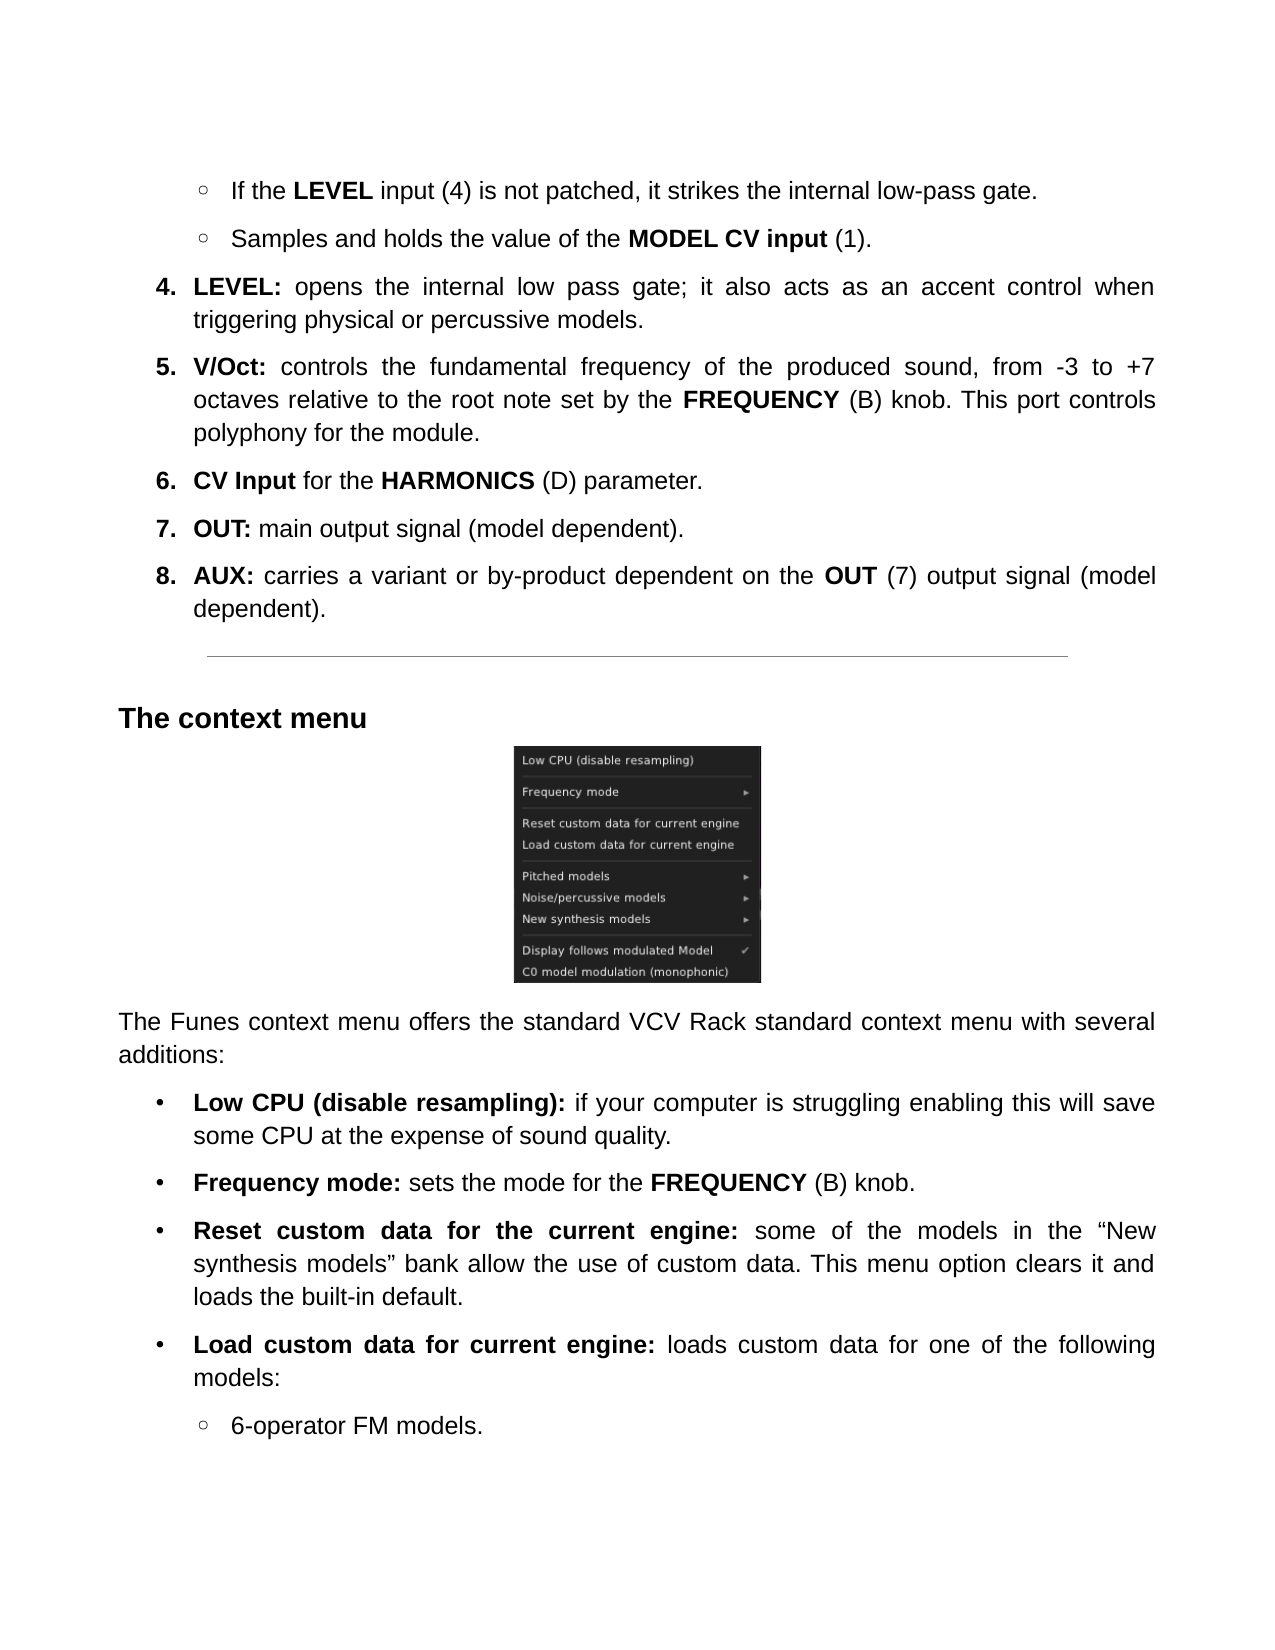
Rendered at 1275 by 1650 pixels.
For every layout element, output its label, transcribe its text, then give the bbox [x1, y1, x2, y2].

text The Funes context menu offers the standard VCV Rack standard context menu with several additions: [118, 842, 1157, 1069]
list Low CPU (disable resampling): if your computer is struggling enabling this will save some CPU at the expense of sound quality. [156, 1088, 1157, 1149]
list Reset custom data for the current engine: some of the models in the “New synthesis models” bank allow the use of custom data. This menu option clears it and loads the built-in default. [156, 1216, 1157, 1311]
list AUX: carries a variant or by-product dependent on the OUT (7) output signal (model dependent). [156, 561, 1157, 623]
picture [513, 746, 762, 983]
list 6-operator FM models. [193, 1411, 1157, 1439]
list Samples and holds the value of the MODEL CV input (1). [193, 224, 1157, 253]
list LEVEL: opens the internal low pass gate; it also acts as an accent control when triggering physical or percussive models. [156, 272, 1157, 333]
list V/Oct: controls the fundamental frequency of the produced sound, from -3 to +7 octaves relative to the root note set by the FREQUENCY (B) knob. This port controls polyphony for the module. [156, 352, 1157, 447]
list If the LEVEL input (4) is not patched, it strikes the internal low-pass gate. [193, 176, 1157, 205]
subtitle The context menu [118, 701, 1157, 734]
list CV Input for the HARMONICS (D) parameter. [156, 466, 1157, 495]
list OUT: main output signal (model dependent). [156, 514, 1157, 542]
list Frequency mode: sets the mode for the FREQUENCY (B) knob. [156, 1168, 1157, 1197]
list Load custom data for current engine: loads custom data for one of the following models: [156, 1330, 1157, 1392]
